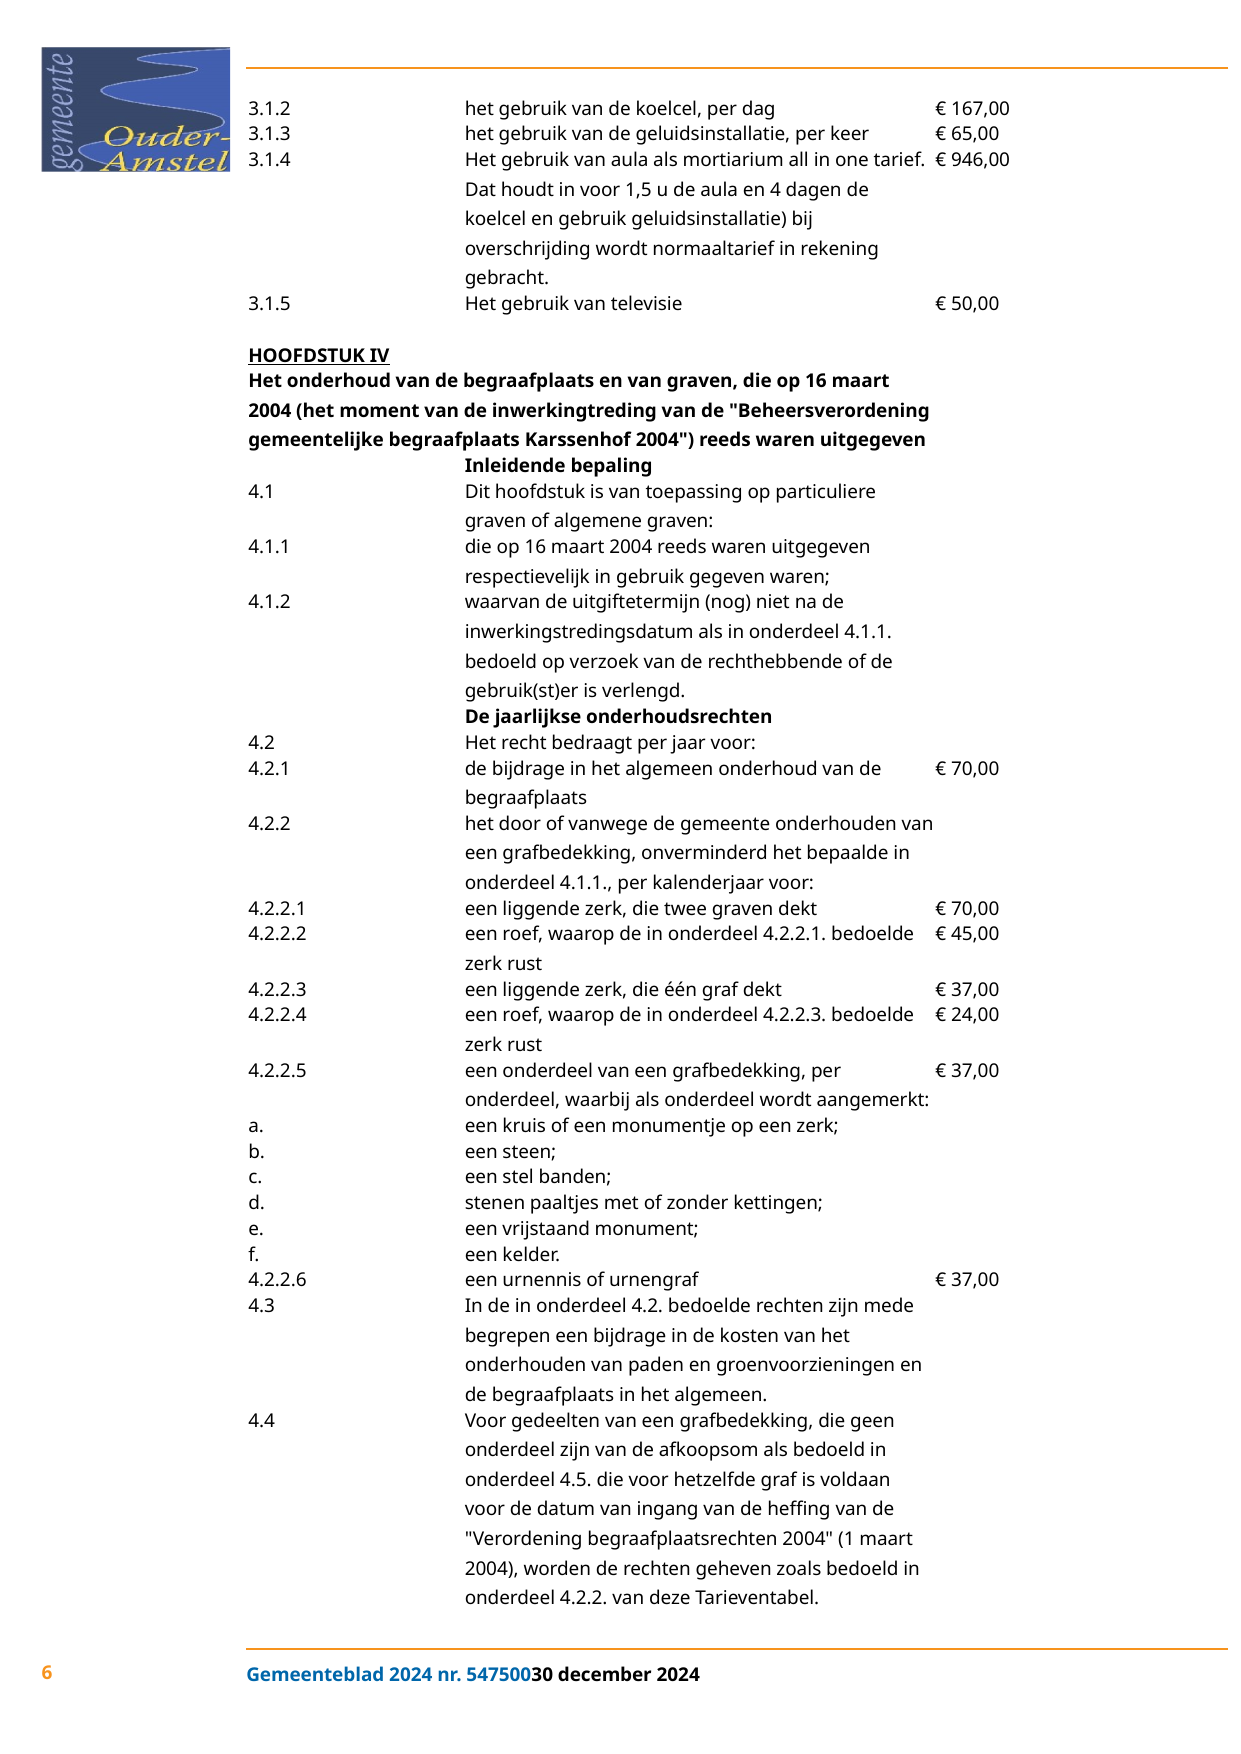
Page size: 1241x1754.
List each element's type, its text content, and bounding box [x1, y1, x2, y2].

table_cell een kelder. [465, 1241, 935, 1267]
table_cell [935, 1112, 1152, 1138]
table_cell 3.1.2 [248, 95, 464, 121]
table_cell € 167,00 [935, 95, 1152, 121]
table_cell [935, 1293, 1152, 1407]
table_cell [935, 342, 1152, 367]
table_cell [935, 368, 1152, 452]
table_cell 4.1.1 [248, 534, 464, 589]
table_cell [935, 589, 1152, 703]
table_cell d. [248, 1190, 464, 1215]
table_cell [935, 1190, 1152, 1215]
table_cell [935, 478, 1152, 533]
table_cell a. [248, 1112, 464, 1138]
picture [41, 47, 231, 172]
table_cell 3.1.5 [248, 290, 464, 316]
table_cell € 45,00 [935, 921, 1152, 976]
table_cell € 50,00 [935, 290, 1152, 316]
table_cell een kruis of een monumentje op een zerk; [465, 1112, 935, 1138]
table_cell [935, 453, 1152, 478]
table_cell € 946,00 [935, 146, 1152, 290]
table_cell [248, 453, 464, 478]
table_cell [248, 703, 464, 729]
table_cell een liggende zerk, die twee graven dekt [465, 895, 935, 921]
table_cell het gebruik van de koelcel, per dag [465, 95, 935, 121]
table_cell 4.2.2.5 [248, 1057, 464, 1112]
table_cell [935, 1407, 1152, 1610]
table_cell 3.1.4 [248, 146, 464, 290]
table_cell f. [248, 1241, 464, 1267]
table_cell Het recht bedraagt per jaar voor: [465, 729, 935, 755]
table_cell € 70,00 [935, 895, 1152, 921]
table_cell 4.2.2.1 [248, 895, 464, 921]
table_cell Dit hoofdstuk is van toepassing op particuliere graven of algemene graven: [465, 478, 935, 533]
table_cell 4.2.2.4 [248, 1002, 464, 1057]
table_cell [248, 316, 464, 342]
table_cell het gebruik van de geluidsinstallatie, per keer [465, 121, 935, 146]
table_cell waarvan de uitgiftetermijn (nog) niet na de inwerkingstredingsdatum als in onderdeel 4.1.1. bedoeld op verzoek van de rechthebbende of de gebruik(st)er is verlengd. [465, 589, 935, 703]
table_cell De jaarlijkse onderhoudsrechten [465, 703, 935, 729]
table_cell b. [248, 1138, 464, 1164]
table_cell € 24,00 [935, 1002, 1152, 1057]
table_cell c. [248, 1164, 464, 1189]
table_cell de bijdrage in het algemeen onderhoud van de begraafplaats [465, 755, 935, 810]
table_cell € 37,00 [935, 976, 1152, 1002]
table_cell [935, 316, 1152, 342]
table_cell een vrijstaand monument; [465, 1215, 935, 1241]
table_cell € 37,00 [935, 1267, 1152, 1292]
table_cell die op 16 maart 2004 reeds waren uitgegeven respectievelijk in gebruik gegeven waren; [465, 534, 935, 589]
table_cell Inleidende bepaling [465, 453, 935, 478]
table_cell 3.1.3 [248, 121, 464, 146]
table_cell 4.2 [248, 729, 464, 755]
table_cell een roef, waarop de in onderdeel 4.2.2.3. bedoelde zerk rust [465, 1002, 935, 1057]
table_cell 4.2.2.2 [248, 921, 464, 976]
table_cell 4.2.2.6 [248, 1267, 464, 1292]
table_cell € 37,00 [935, 1057, 1152, 1112]
table_cell [935, 1138, 1152, 1164]
table_cell een urnennis of urnengraf [465, 1267, 935, 1292]
table_cell een roef, waarop de in onderdeel 4.2.2.1. bedoelde zerk rust [465, 921, 935, 976]
table_cell € 70,00 [935, 755, 1152, 810]
table_cell [935, 534, 1152, 589]
table_cell 4.3 [248, 1293, 464, 1407]
table_cell [935, 1164, 1152, 1189]
table_cell [935, 1241, 1152, 1267]
table_cell 4.2.2.3 [248, 976, 464, 1002]
table_cell In de in onderdeel 4.2. bedoelde rechten zijn mede begrepen een bijdrage in de kosten van het onderhouden van paden en groenvoorzieningen en de begraafplaats in het algemeen. [465, 1293, 935, 1407]
table_cell 4.2.2 [248, 810, 464, 895]
table_cell stenen paaltjes met of zonder kettingen; [465, 1190, 935, 1215]
table_cell e. [248, 1215, 464, 1241]
table_cell Het gebruik van televisie [465, 290, 935, 316]
table_cell 4.2.1 [248, 755, 464, 810]
table_cell 4.4 [248, 1407, 464, 1610]
table_cell 4.1.2 [248, 589, 464, 703]
table_cell het door of vanwege de gemeente onderhouden van een grafbedekking, onverminderd het bepaalde in onderdeel 4.1.1., per kalenderjaar voor: [465, 810, 935, 895]
table_cell een steen; [465, 1138, 935, 1164]
table_cell [935, 729, 1152, 755]
table_cell Het gebruik van aula als mortiarium all in one tarief. Dat houdt in voor 1,5 u de aula en 4 dagen de koelcel en gebruik geluidsinstallatie) bij overschrijding wordt normaaltarief in rekening gebracht. [465, 146, 935, 290]
table_cell [935, 1215, 1152, 1241]
table_cell HOOFDSTUK IV [248, 342, 935, 367]
table_cell een stel banden; [465, 1164, 935, 1189]
table_cell [465, 316, 935, 342]
table_cell [935, 703, 1152, 729]
table_cell Het onderhoud van de begraafplaats en van graven, die op 16 maart 2004 (het moment van de inwerkingtreding van de "Beheersverordening gemeentelijke begraafplaats Karssenhof 2004") reeds waren uitgegeven [248, 368, 935, 452]
table_cell 4.1 [248, 478, 464, 533]
table_cell Voor gedeelten van een grafbedekking, die geen onderdeel zijn van de afkoopsom als bedoeld in onderdeel 4.5. die voor hetzelfde graf is voldaan voor de datum van ingang van de heffing van de "Verordening begraafplaatsrechten 2004" (1 maart 2004), worden de rechten geheven zoals bedoeld in onderdeel 4.2.2. van deze Tarieventabel. [465, 1407, 935, 1610]
table_cell een liggende zerk, die één graf dekt [465, 976, 935, 1002]
table_cell € 65,00 [935, 121, 1152, 146]
table_cell een onderdeel van een grafbedekking, per onderdeel, waarbij als onderdeel wordt aangemerkt: [465, 1057, 935, 1112]
table_cell [935, 810, 1152, 895]
